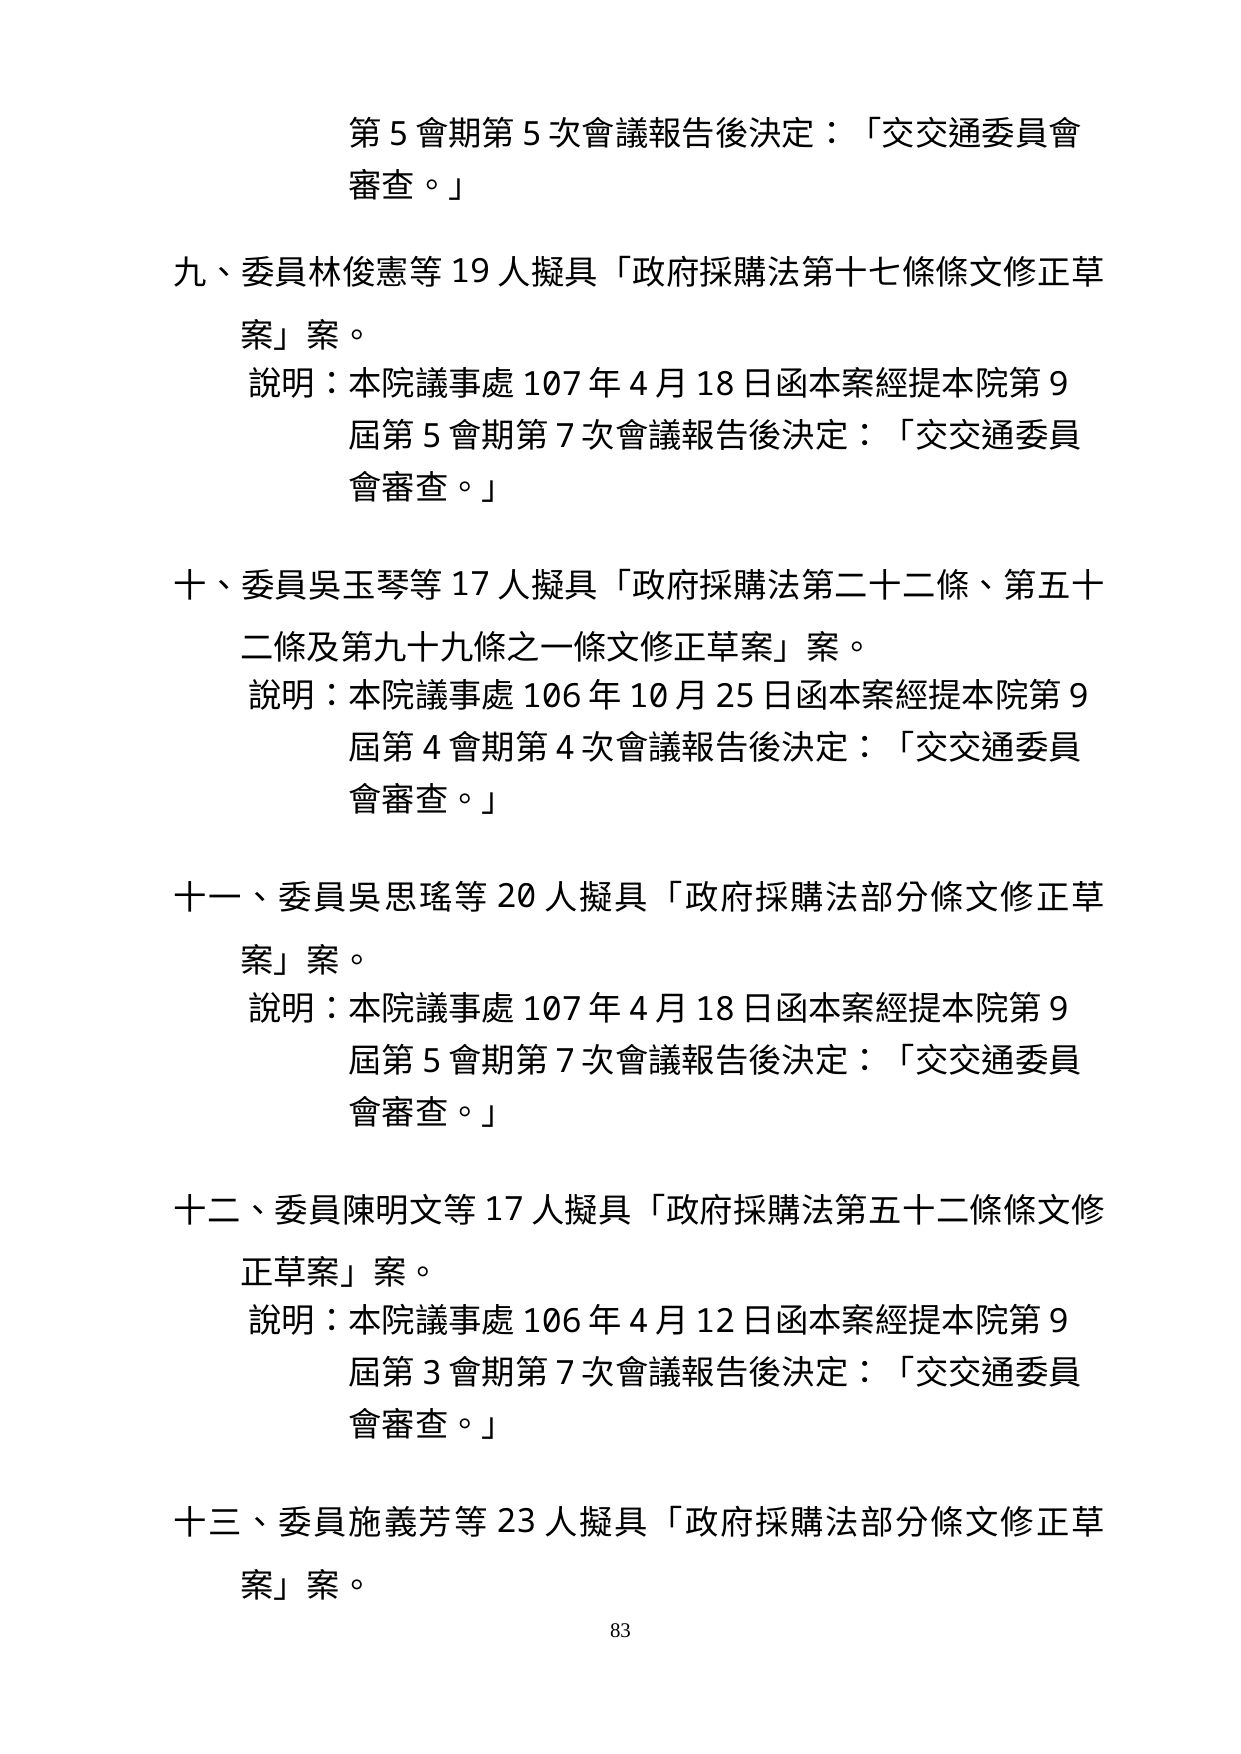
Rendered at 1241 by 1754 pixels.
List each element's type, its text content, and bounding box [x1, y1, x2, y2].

text 說明：本院議事處106年10月25日函本案經提本院第9屆第4會期第4次會議報告後決定：「交交通委員會審查。」 [248, 666, 1104, 822]
text 十一、委員吳思瑤等20人擬具「政府採購法部分條文修正草案」案。 [173, 853, 1104, 978]
text 十三、委員施義芳等23人擬具「政府採購法部分條文修正草案」案。 [173, 1478, 1104, 1603]
text 說明：本院議事處106年4月12日函本案經提本院第9屆第3會期第7次會議報告後決定：「交交通委員會審查。」 [248, 1291, 1104, 1447]
text 說明：本院議事處107年4月18日函本案經提本院第9屆第5會期第7次會議報告後決定：「交交通委員會審查。」 [248, 978, 1104, 1134]
text 十二、委員陳明文等17人擬具「政府採購法第五十二條條文修正草案」案。 [173, 1166, 1104, 1291]
text 十、委員吳玉琴等17人擬具「政府採購法第二十二條、第五十二條及第九十九條之一條文修正草案」案。 [173, 541, 1104, 666]
text 說明：本院議事處107年4月18日函本案經提本院第9屆第5會期第7次會議報告後決定：「交交通委員會審查。」 [248, 353, 1104, 509]
text 九、委員林俊憲等19人擬具「政府採購法第十七條條文修正草案」案。 [173, 228, 1104, 353]
text 第5會期第5次會議報告後決定：「交交通委員會審查。」 [248, 103, 1104, 207]
